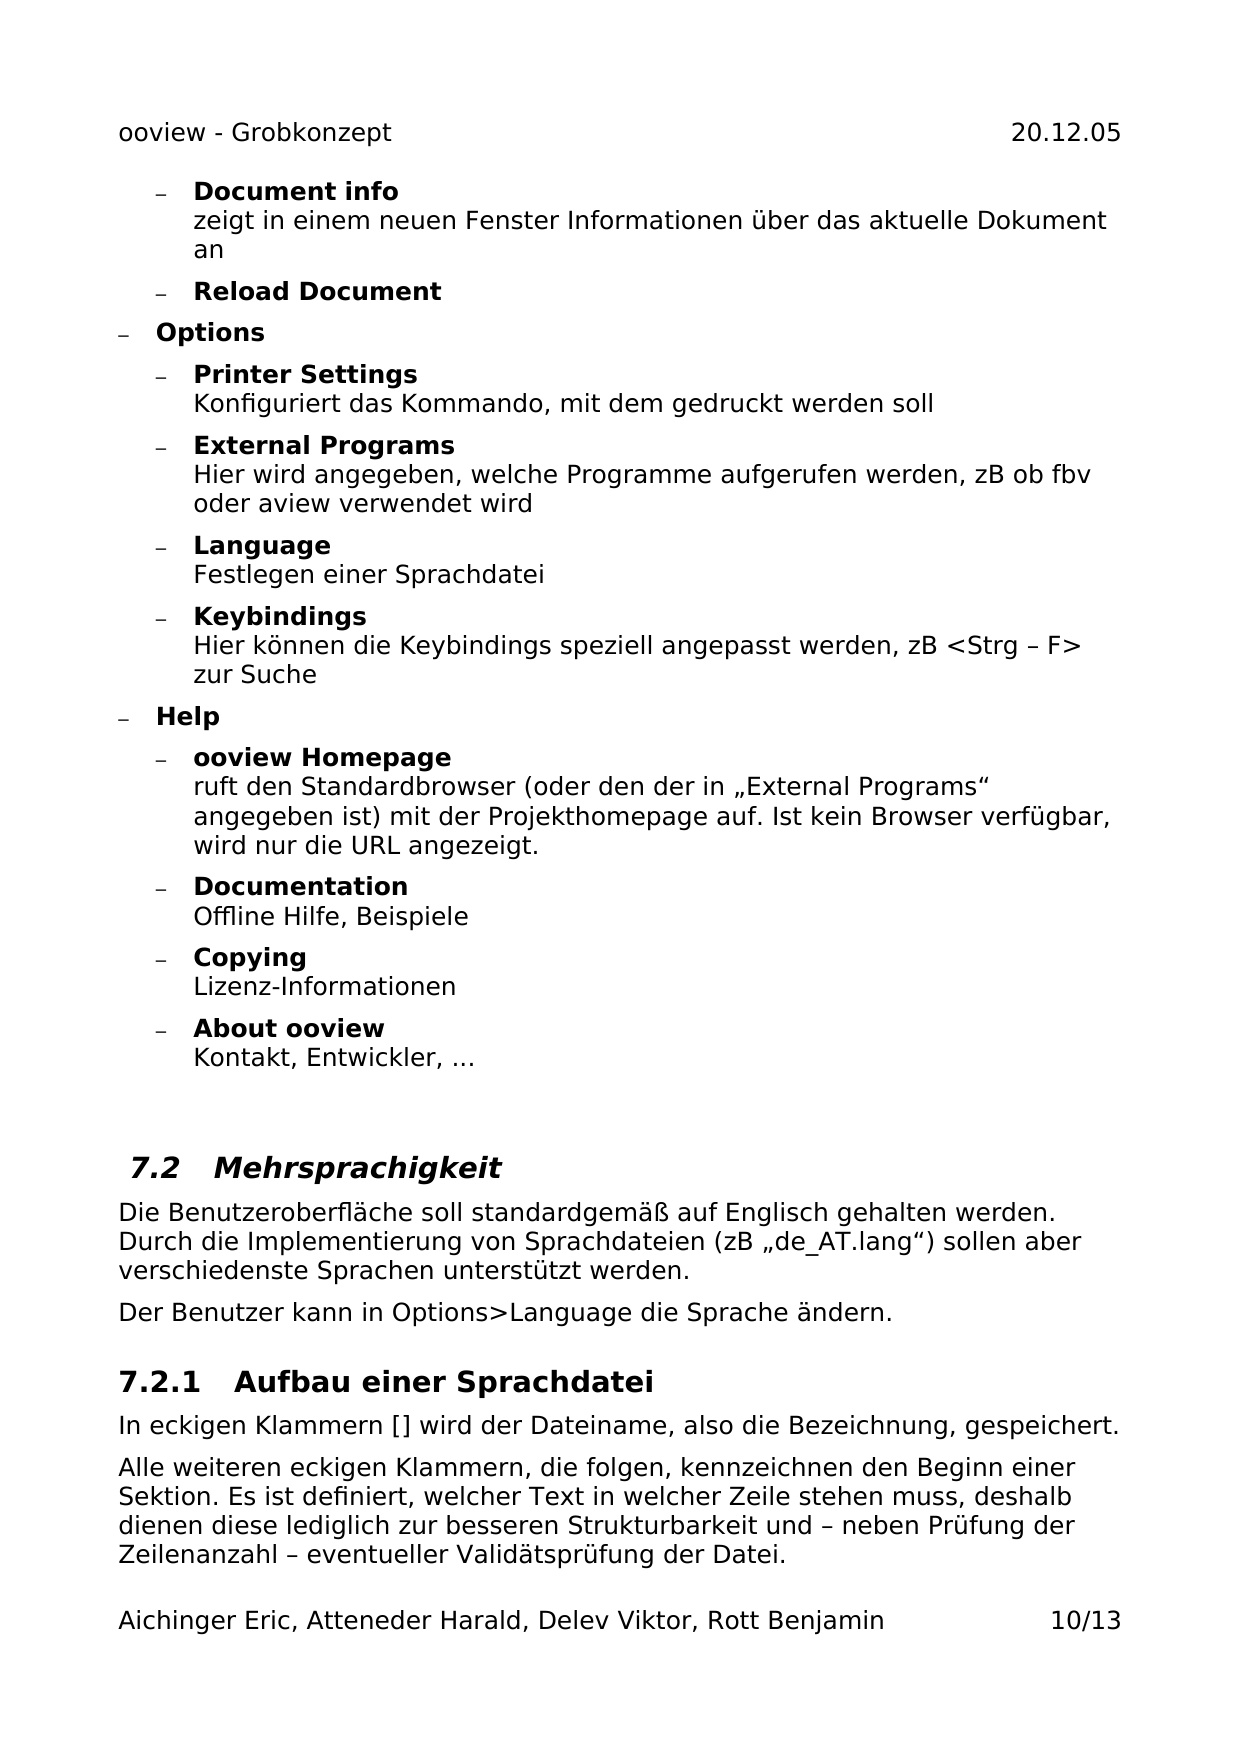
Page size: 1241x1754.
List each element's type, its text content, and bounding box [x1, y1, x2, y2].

list Language Festlegen einer Sprachdatei [156, 531, 1122, 589]
list Keybindings Hier können die Keybindings speziell angepasst werden, zB <Strg – F> zur Suche [156, 602, 1122, 689]
list Copying Lizenz-Informationen [156, 943, 1122, 1002]
list Printer Settings Konfiguriert das Kommando, mit dem gedruckt werden soll [156, 360, 1122, 418]
list Help [118, 702, 1122, 731]
list Documentation Offline Hilfe, Beispiele [156, 873, 1122, 931]
list Document info zeigt in einem neuen Fenster Informationen über das aktuelle Dokument an [156, 177, 1122, 264]
list External Programs Hier wird angegeben, welche Programme aufgerufen werden, zB ob fbv oder aview verwendet wird [156, 431, 1122, 518]
subtitle Mehrsprachigkeit [118, 1152, 1122, 1186]
list Options [118, 318, 1122, 348]
text Alle weiteren eckigen Klammern, die folgen, kennzeichnen den Beginn einer Sektion. Es ist definiert, welcher Text in welcher Zeile stehen muss, deshalb dienen diese lediglich zur besseren Strukturbarkeit und – neben Prüfung der Zeilenanzahl – eventueller Validätsprüfung der Datei. [118, 1453, 1122, 1570]
list ooview Homepage ruft den Standardbrowser (oder den der in „External Programs“ angegeben ist) mit der Projekthomepage auf. Ist kein Browser verfügbar, wird nur die URL angezeigt. [156, 743, 1122, 860]
text In eckigen Klammern [] wird der Dateiname, also die Bezeichnung, gespeichert. [118, 1411, 1122, 1441]
subtitle Aufbau einer Sprachdatei [118, 1365, 1122, 1399]
text Die Benutzeroberfläche soll standardgemäß auf Englisch gehalten werden. Durch die Implementierung von Sprachdateien (zB „de_AT.lang“) sollen aber verschiedenste Sprachen unterstützt werden. [118, 1198, 1122, 1286]
text Der Benutzer kann in Options>Language die Sprache ändern. [118, 1298, 1122, 1327]
list About ooview Kontakt, Entwickler, ... [156, 1014, 1122, 1073]
list Reload Document [156, 277, 1122, 306]
